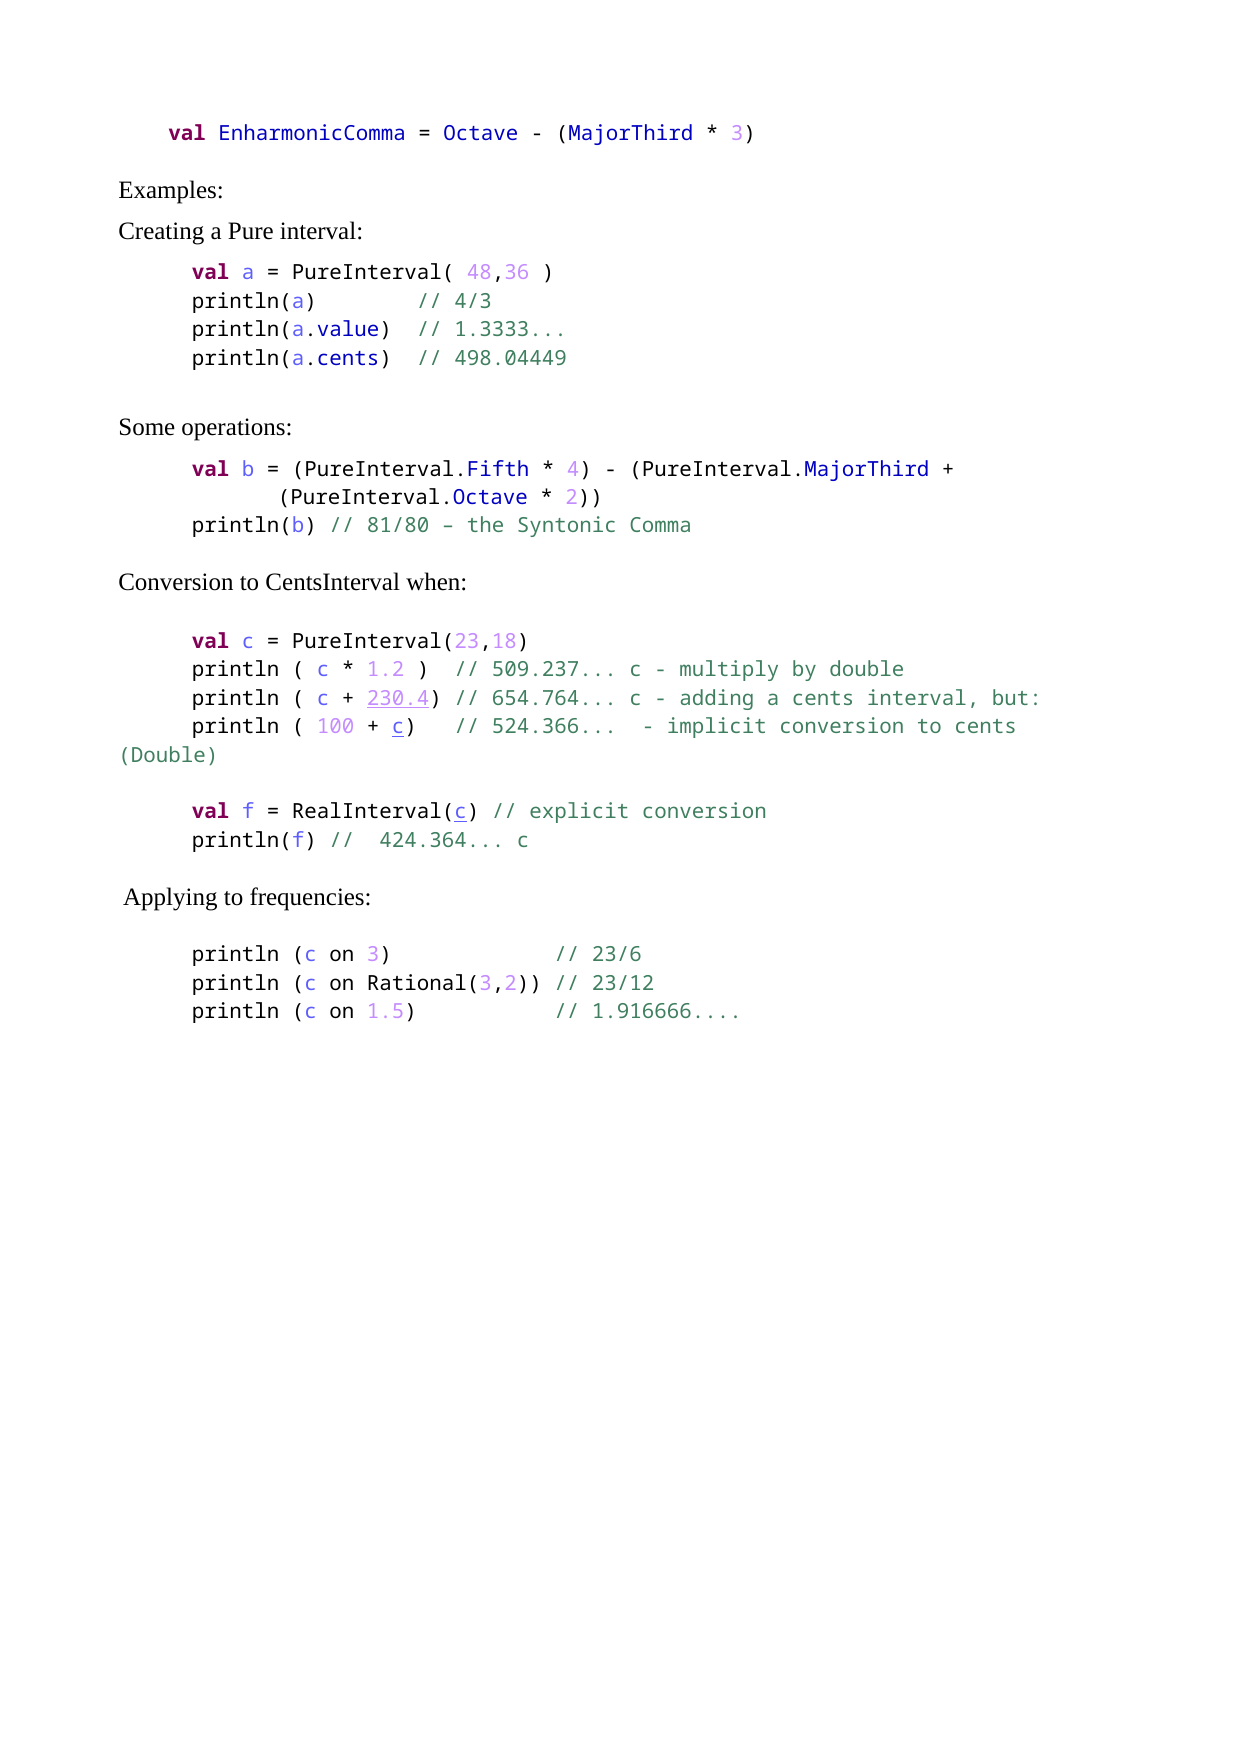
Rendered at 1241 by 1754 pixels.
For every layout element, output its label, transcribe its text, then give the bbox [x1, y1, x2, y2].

text Conversion to CentsInterval when: [118, 567, 1122, 596]
text println(a.cents) // 498.04449 [118, 343, 1122, 371]
text println(b) // 81/80 – the Syntonic Comma [118, 511, 1122, 539]
text val EnharmonicComma = Octave - (MajorThird * 3) [118, 118, 1122, 147]
text println(a) // 4/3 [118, 286, 1122, 314]
text (PureInterval.Octave * 2)) [118, 482, 1122, 511]
text Creating a Pure interval: [118, 216, 1122, 245]
text Examples: [118, 175, 1122, 204]
text println(a.value) // 1.3333... [118, 314, 1122, 343]
text println (c on Rational(3,2)) // 23/12 [118, 968, 1122, 996]
text println ( c + 230.4) // 654.764... c - adding a cents interval, but: [118, 683, 1122, 711]
text val f = RealInterval(c) // explicit conversion [118, 797, 1122, 825]
text val a = PureInterval( 48,36 ) [118, 257, 1122, 286]
text println(f) // 424.364... c [118, 825, 1122, 853]
text Applying to frequencies: [118, 882, 1122, 911]
text val c = PureInterval(23,18) [118, 625, 1122, 654]
text println (c on 1.5) // 1.916666.... [118, 996, 1122, 1024]
text Some operations: [118, 412, 1122, 441]
text println ( c * 1.2 ) // 509.237... c - multiply by double [118, 654, 1122, 683]
text println ( 100 + c) // 524.366... - implicit conversion to cents (Double) [118, 711, 1122, 768]
text println (c on 3) // 23/6 [118, 939, 1122, 968]
text val b = (PureInterval.Fifth * 4) - (PureInterval.MajorThird + [118, 454, 1122, 482]
